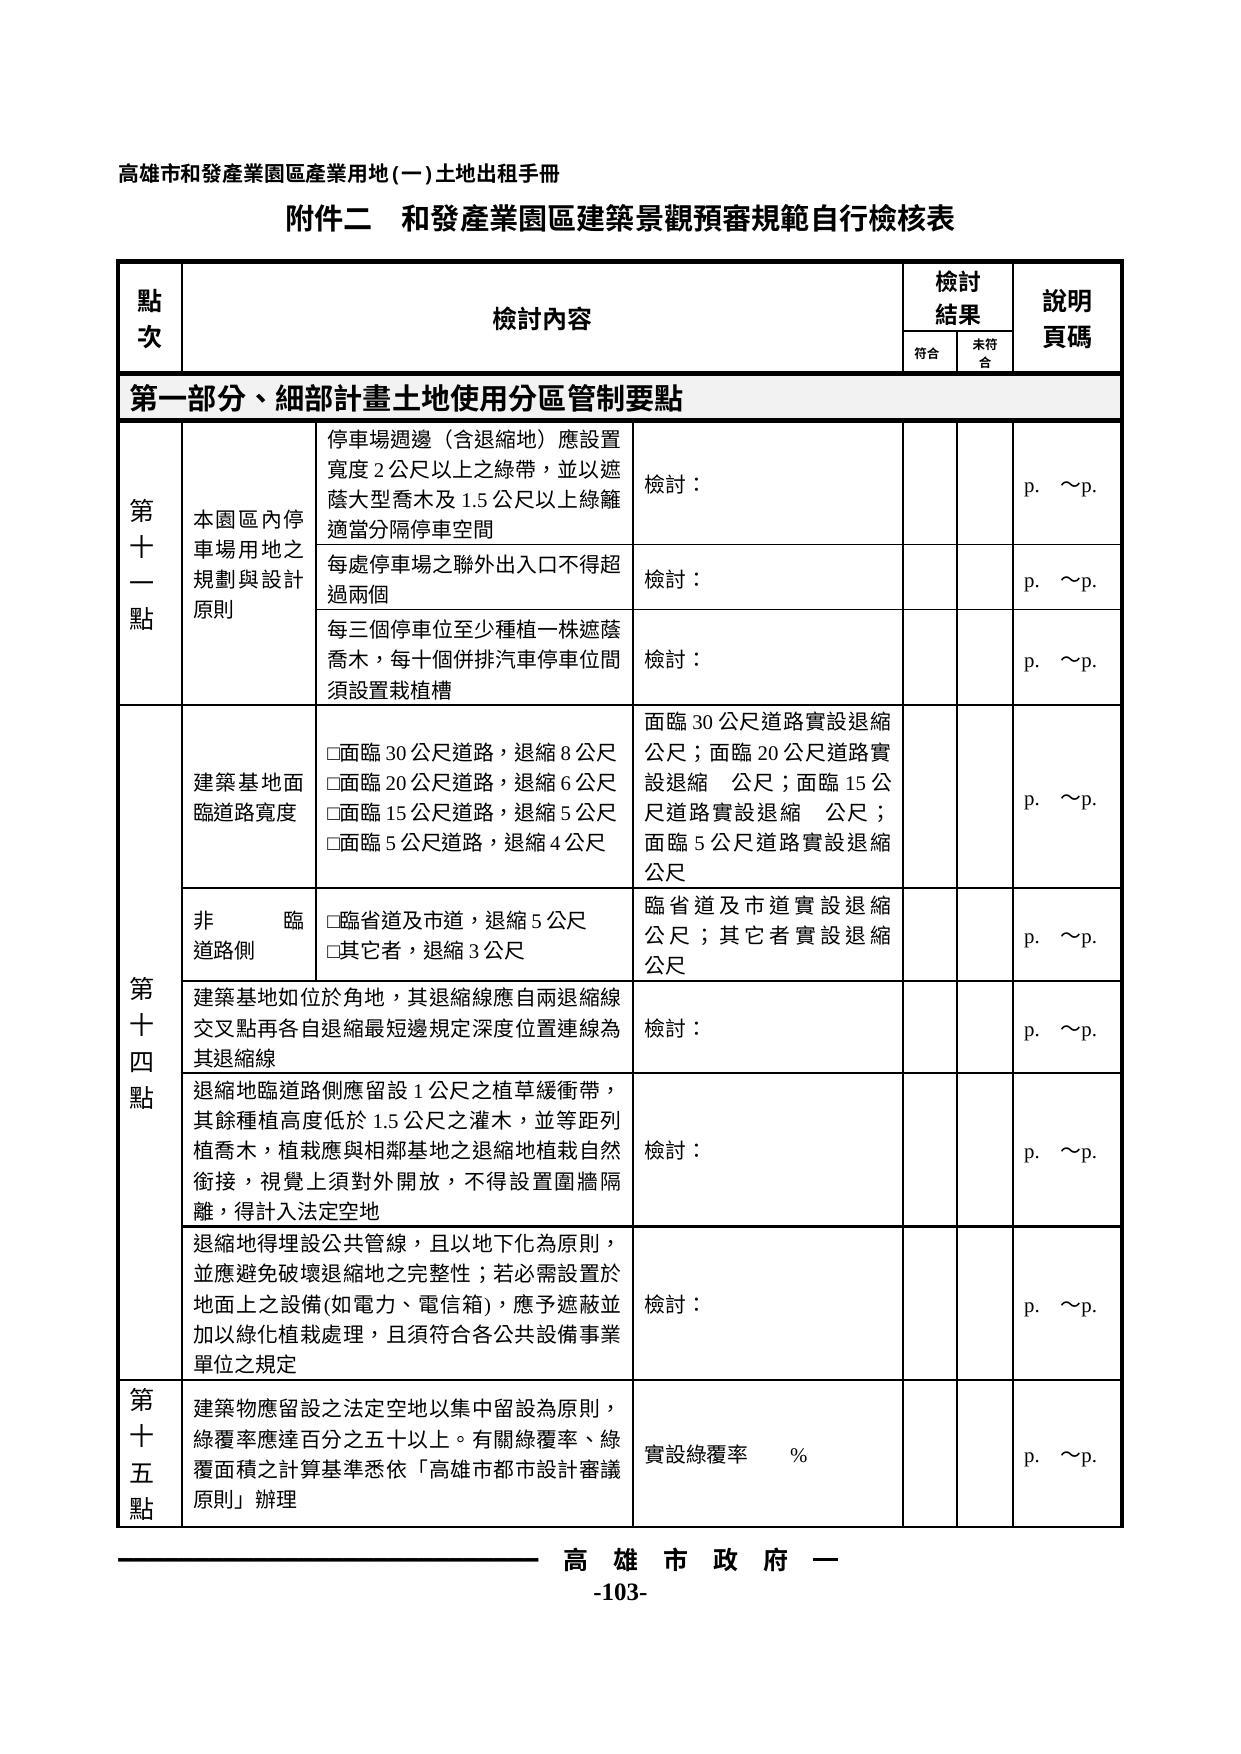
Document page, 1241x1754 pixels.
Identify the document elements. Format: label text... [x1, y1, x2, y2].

text 附件二 和發產業園區建築景觀預審規範自行檢核表 [118, 196, 1122, 238]
table_cell [958, 545, 1012, 609]
table_cell 每三個停車位至少種植一株遮蔭喬木，每十個併排汽車停車位間須設置栽植槽 [317, 610, 632, 704]
table_cell 面臨30公尺道路實設退縮 公尺；面臨20公尺道路實設退縮 公尺；面臨15公尺道路實設退縮 公尺；面臨5公尺道路實設退縮 公尺 [634, 706, 902, 887]
table_cell 建築基地如位於角地，其退縮線應自兩退縮線交叉點再各自退縮最短邊規定深度位置連線為其退縮線 [183, 982, 632, 1072]
table_cell [904, 1228, 956, 1378]
table_cell 臨省道及市道實設退縮 公尺；其它者實設退縮 公尺 [634, 889, 902, 979]
table_cell 實設綠覆率 % [634, 1381, 902, 1526]
table_cell 檢討： [634, 545, 902, 609]
table_header 檢討內容 [183, 264, 902, 371]
table_cell 建築物應留設之法定空地以集中留設為原則，綠覆率應達百分之五十以上。有關綠覆率、綠覆面積之計算基準悉依「高雄市都市設計審議原則」辦理 [183, 1381, 632, 1526]
table_cell [958, 1381, 1012, 1526]
table_cell 第十五點 [120, 1381, 181, 1526]
table_cell p. ～p. [1014, 1228, 1120, 1378]
table_cell □臨省道及市道，退縮5公尺 □其它者，退縮3公尺 [317, 889, 632, 979]
table_cell 退縮地得埋設公共管線，且以地下化為原則，並應避免破壞退縮地之完整性；若必需設置於地面上之設備(如電力、電信箱)，應予遮蔽並加以綠化植栽處理，且須符合各公共設備事業單位之規定 [183, 1228, 632, 1378]
table_cell 停車場週邊（含退縮地）應設置寬度2公尺以上之綠帶，並以遮蔭大型喬木及1.5公尺以上綠籬適當分隔停車空間 [317, 423, 632, 544]
table_cell p. ～p. [1014, 1381, 1120, 1526]
table_header 檢討 結果 [904, 264, 1012, 330]
table_cell p. ～p. [1014, 889, 1120, 979]
table_cell p. ～p. [1014, 1074, 1120, 1225]
table_cell [904, 423, 956, 544]
table_cell 退縮地臨道路側應留設1公尺之植草緩衝帶，其餘種植高度低於1.5公尺之灌木，並等距列植喬木，植栽應與相鄰基地之退縮地植栽自然銜接，視覺上須對外開放，不得設置圍牆隔離，得計入法定空地 [183, 1074, 632, 1225]
table_cell 第十四點 [120, 706, 181, 1378]
table_cell p. ～p. [1014, 545, 1120, 609]
table_header 點次 [120, 264, 181, 371]
table_cell [958, 706, 1012, 887]
table_cell □面臨30公尺道路，退縮8公尺 □面臨20公尺道路，退縮6公尺 □面臨15公尺道路，退縮5公尺 □面臨5公尺道路，退縮4公尺 [317, 706, 632, 887]
table_cell [958, 982, 1012, 1072]
table_cell [904, 982, 956, 1072]
table_cell p. ～p. [1014, 982, 1120, 1072]
table_cell 檢討： [634, 982, 902, 1072]
table_cell 檢討： [634, 423, 902, 544]
table_cell [958, 423, 1012, 544]
table_cell 每處停車場之聯外出入口不得超過兩個 [317, 545, 632, 609]
table_cell [904, 706, 956, 887]
table_cell [958, 1074, 1012, 1225]
table_cell [904, 545, 956, 609]
table_cell 第十一點 [120, 423, 181, 704]
table_cell 非臨 道路側 [183, 889, 315, 979]
table_cell [958, 889, 1012, 979]
table_cell [904, 610, 956, 704]
table_header 說明 頁碼 [1014, 264, 1120, 371]
table_cell 檢討： [634, 1228, 902, 1378]
table_cell 未符合 [958, 332, 1012, 371]
table_cell 第一部分、細部計畫土地使用分區管制要點 [120, 376, 1120, 418]
table_cell [958, 610, 1012, 704]
table_cell 建築基地面臨道路寬度 [183, 706, 315, 887]
table_cell 檢討： [634, 1074, 902, 1225]
table_cell p. ～p. [1014, 423, 1120, 544]
table_cell [904, 1074, 956, 1225]
table_cell [904, 1381, 956, 1526]
table_cell p. ～p. [1014, 610, 1120, 704]
table_cell [958, 1228, 1012, 1378]
table_cell [904, 889, 956, 979]
table_cell 本園區內停車場用地之規劃與設計原則 [183, 423, 315, 704]
table_cell 符合 [904, 332, 956, 371]
table_cell 檢討： [634, 610, 902, 704]
table_cell p. ～p. [1014, 706, 1120, 887]
